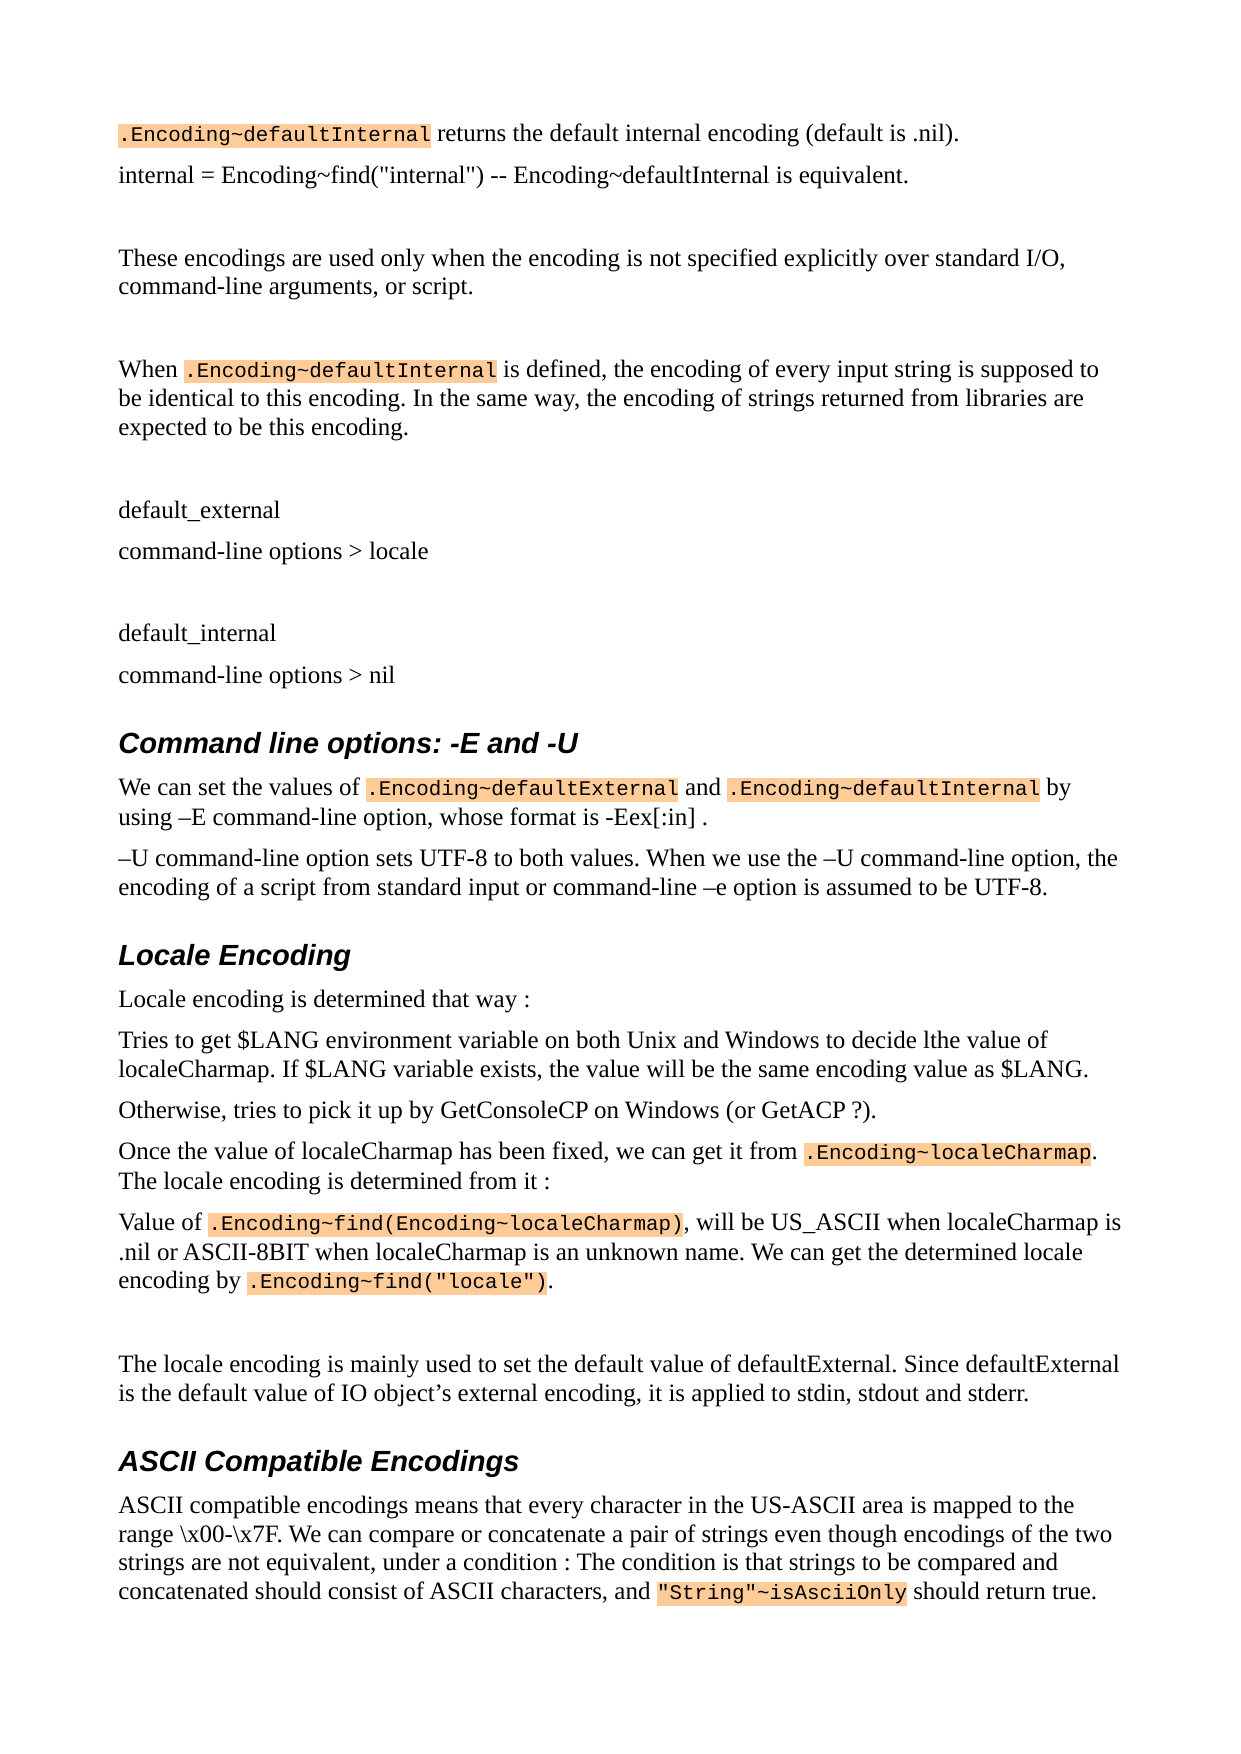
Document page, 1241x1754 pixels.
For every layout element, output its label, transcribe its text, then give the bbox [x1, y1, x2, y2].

text We can set the values of .Encoding~defaultExternal and .Encoding~defaultInternal by using –E command-line option, whose format is -Eex[:in] . [118, 772, 1122, 830]
text Tries to get $LANG environment variable on both Unix and Windows to decide lthe value of localeCharmap. If $LANG variable exists, the value will be the same encoding value as $LANG. [118, 1025, 1122, 1083]
text Value of .Encoding~find(Encoding~localeCharmap), will be US_ASCII when localeCharmap is .nil or ASCII-8BIT when localeCharmap is an unknown name. We can get the determined locale encoding by .Encoding~find("locale"). [118, 1207, 1122, 1295]
text default_external [118, 495, 1122, 523]
text Locale encoding is determined that way : [118, 984, 1122, 1013]
text internal = Encoding~find("internal") -- Encoding~defaultInternal is equivalent. [118, 160, 1122, 189]
text Otherwise, tries to pick it up by GetConsoleCP on Windows (or GetACP ?). [118, 1095, 1122, 1124]
text default_internal [118, 618, 1122, 647]
text .Encoding~defaultInternal returns the default internal encoding (default is .nil). [118, 118, 1122, 148]
subtitle ASCII Compatible Encodings [118, 1444, 1122, 1477]
text –U command-line option sets UTF-8 to both values. When we use the –U command-line option, the encoding of a script from standard input or command-line –e option is assumed to be UTF-8. [118, 843, 1122, 900]
text When .Encoding~defaultInternal is defined, the encoding of every input string is supposed to be identical to this encoding. In the same way, the encoding of strings returned from libraries are expected to be this encoding. [118, 354, 1122, 441]
text Once the value of localeCharmap has been fixed, we can get it from .Encoding~localeCharmap. The locale encoding is determined from it : [118, 1136, 1122, 1195]
text command-line options > nil [118, 660, 1122, 688]
text The locale encoding is mainly used to set the default value of defaultExternal. Since defaultExternal is the default value of IO object’s external encoding, it is applied to stdin, stdout and stderr. [118, 1349, 1122, 1406]
text ASCII compatible encodings means that every character in the US-ASCII area is mapped to the range \x00-\x7F. We can compare or concatenate a pair of strings even though encodings of the two strings are not equivalent, under a condition : The condition is that strings to be compared and concatenated should consist of ASCII characters, and "String"~isAsciiOnly should return true. [118, 1490, 1122, 1606]
subtitle Locale Encoding [118, 938, 1122, 971]
text These encodings are used only when the encoding is not specified explicitly over standard I/O, command-line arguments, or script. [118, 243, 1122, 300]
subtitle Command line options: -E and -U [118, 726, 1122, 759]
text command-line options > locale [118, 536, 1122, 565]
